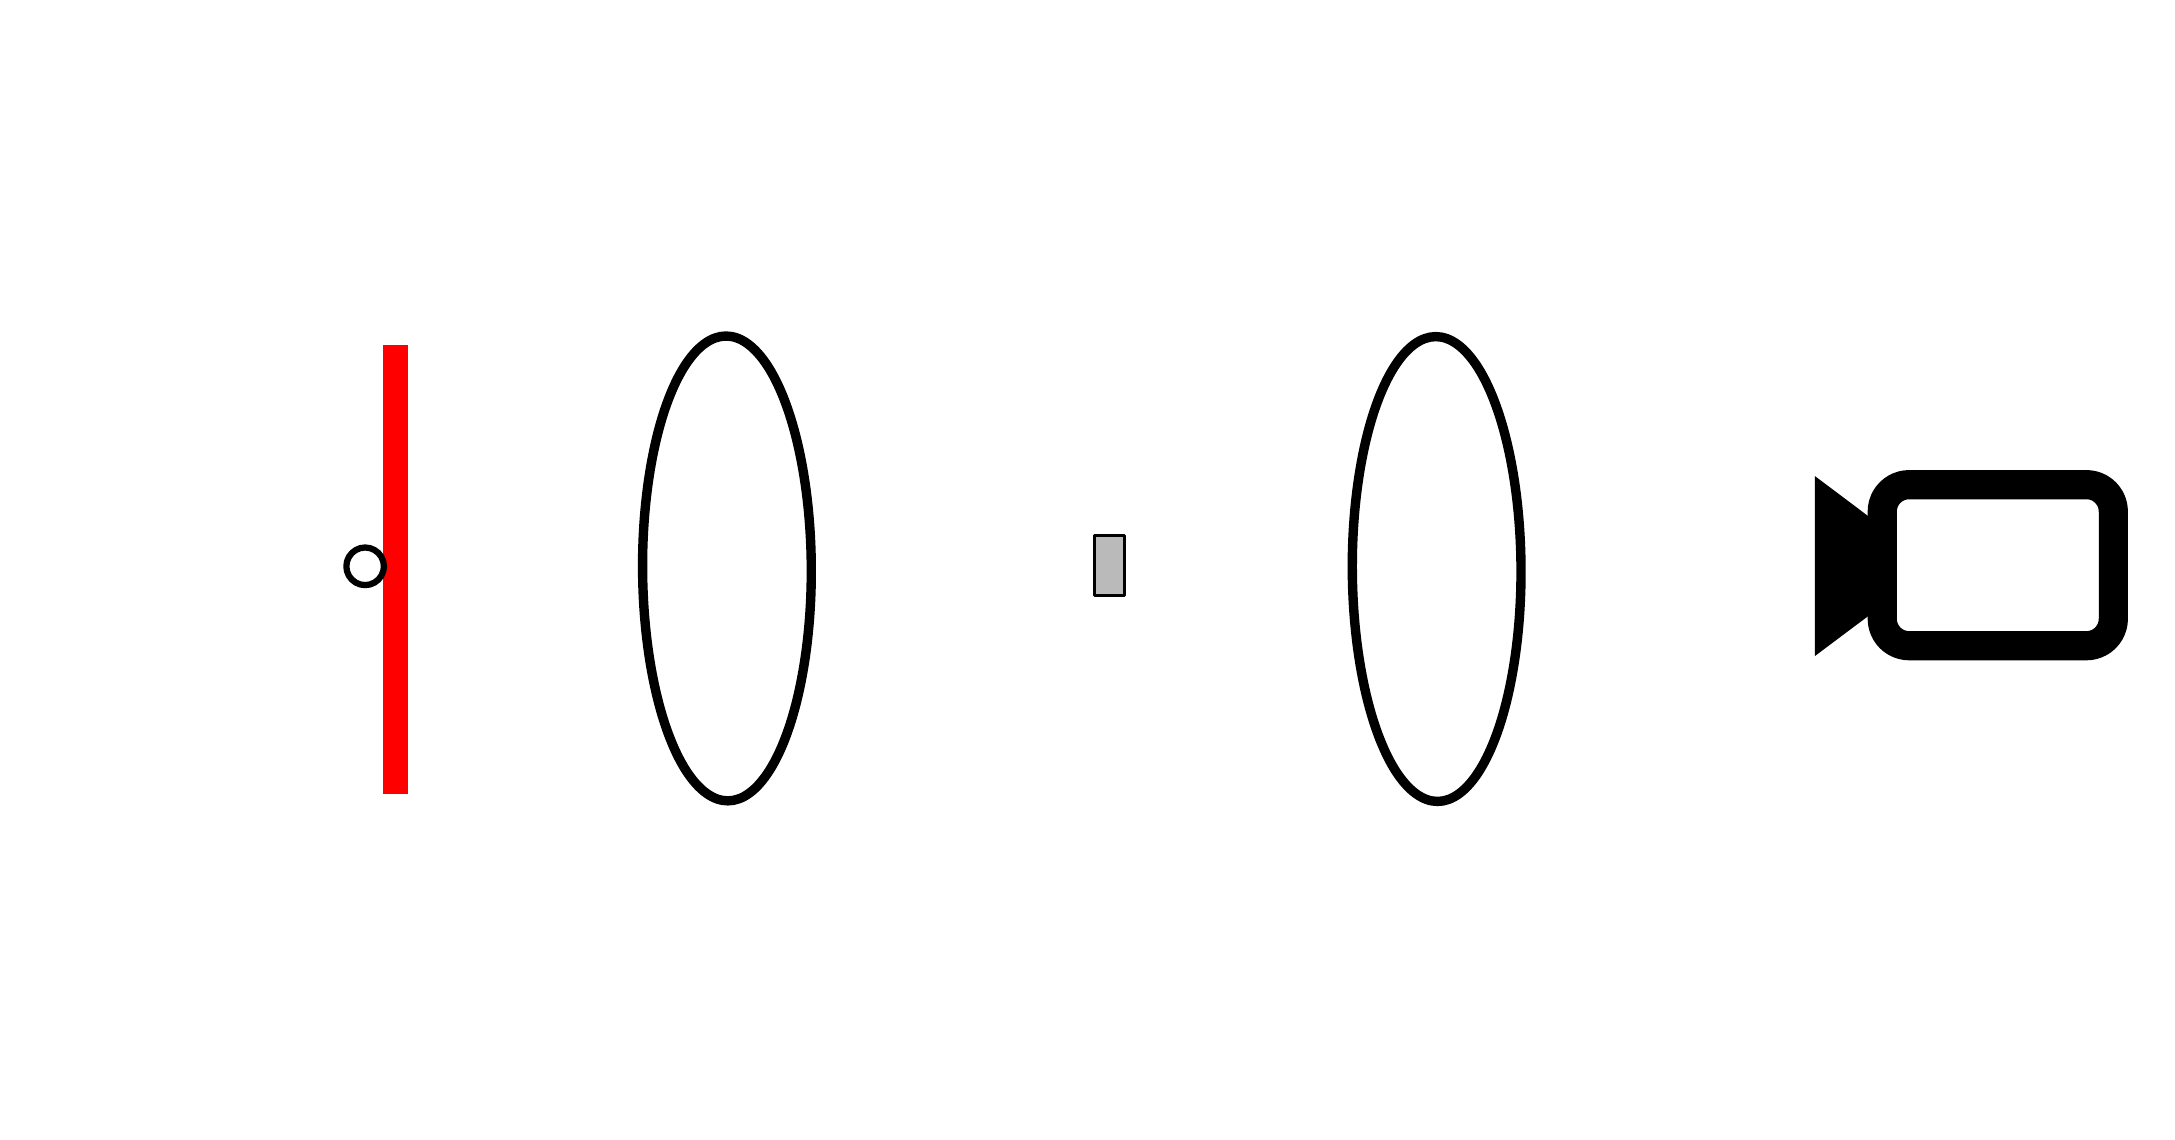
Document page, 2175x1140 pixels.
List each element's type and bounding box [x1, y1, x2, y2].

text_box [1094, 535, 1125, 596]
text_box [642, 336, 812, 801]
text_box [1814, 476, 1875, 657]
text_box [1352, 336, 1522, 802]
text_box [1882, 484, 2114, 646]
